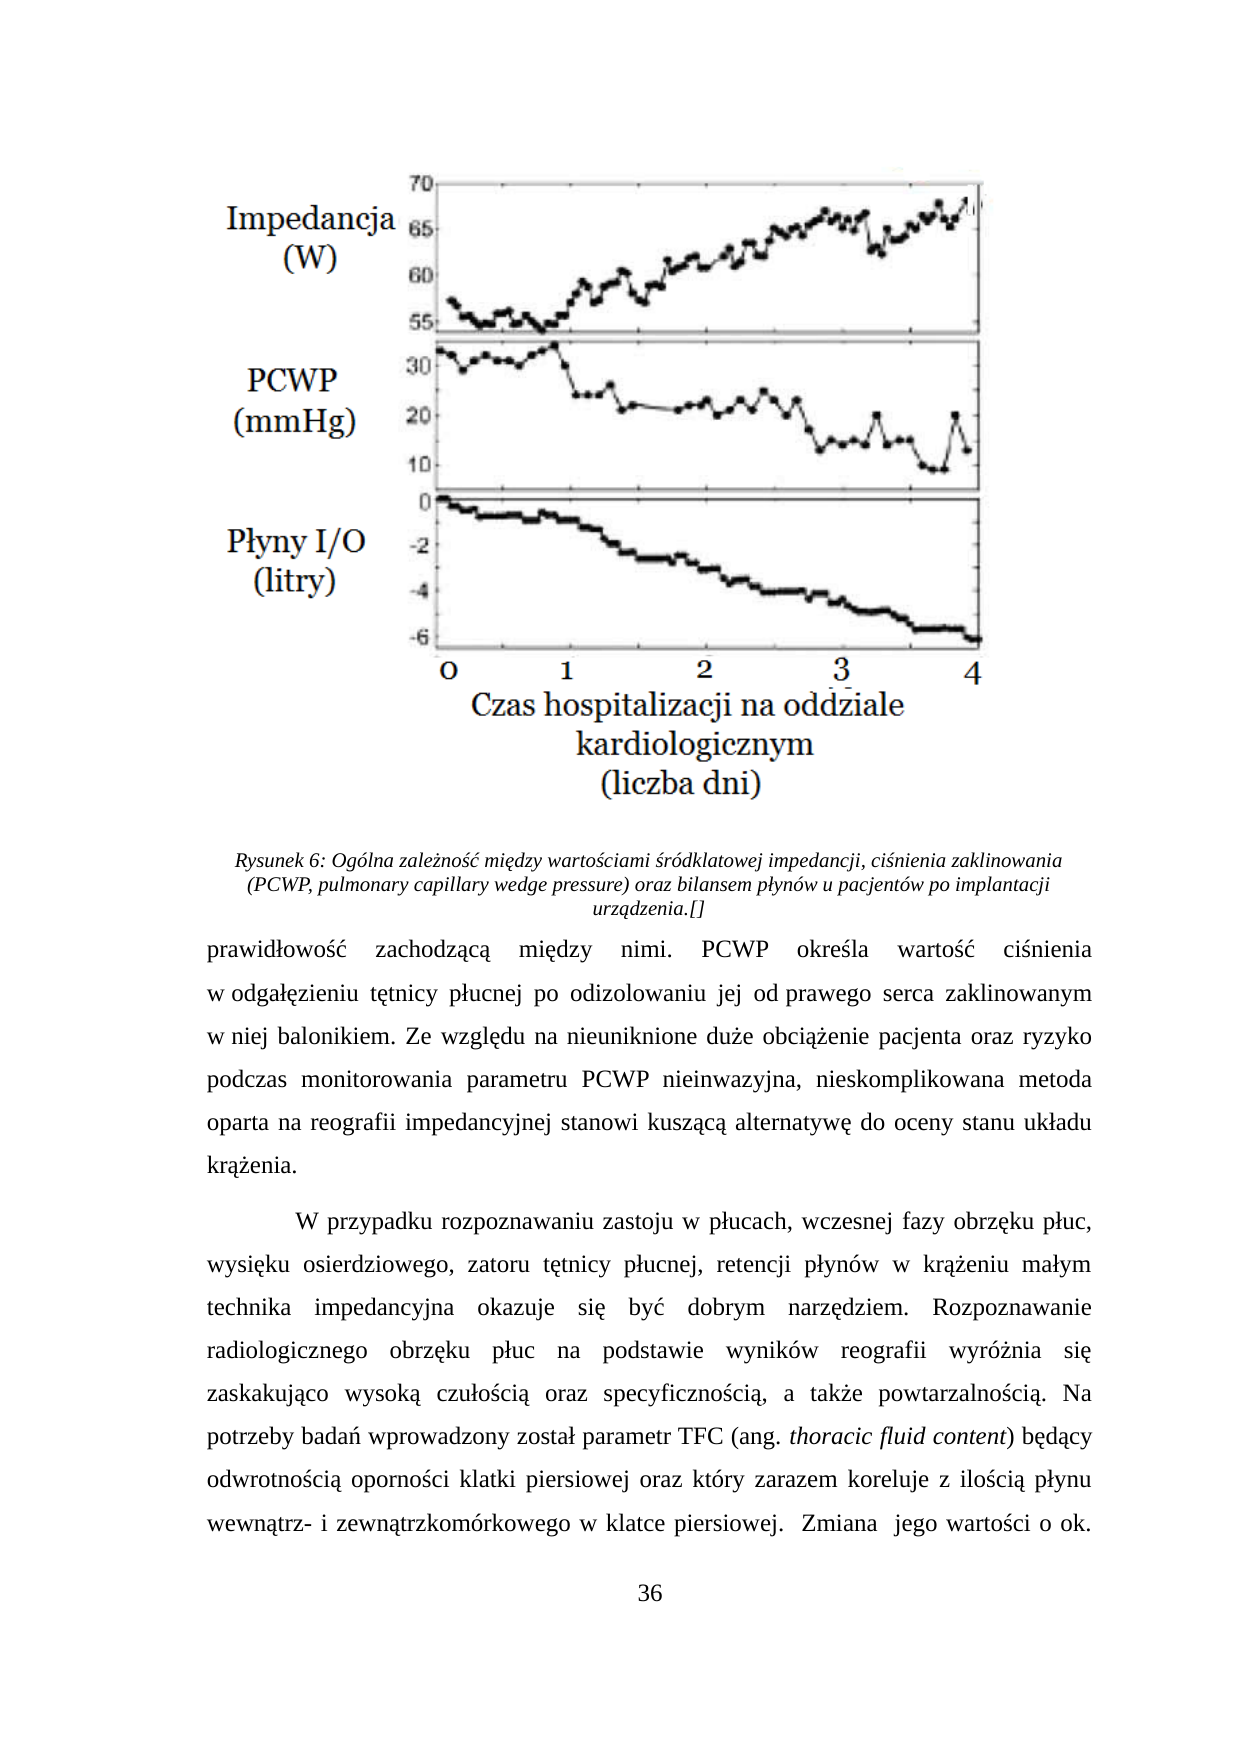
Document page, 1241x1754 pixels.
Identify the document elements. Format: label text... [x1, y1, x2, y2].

text prawidłowość zachodzącą między nimi. PCWP określa wartość ciśnienia w odgałęzieniu tętnicy płucnej po odizolowaniu jej od prawego serca zaklinowanym w niej balonikiem. Ze względu na nieuniknione duże obciążenie pacjenta oraz ryzyko podczas monitorowania parametru PCWP nieinwazyjna, nieskomplikowana metoda oparta na reografii impedancyjnej stanowi kuszącą alternatywę do oceny stanu układu krążenia. [207, 920, 1093, 1179]
text W przypadku rozpoznawaniu zastoju w płucach, wczesnej fazy obrzęku płuc, wysięku osierdziowego, zatoru tętnicy płucnej, retencji płynów w krążeniu małym technika impedancyjna okazuje się być dobrym narzędziem. Rozpoznawanie radiologicznego obrzęku płuc na podstawie wyników reografii wyróżnia się zaskakująco wysoką czułością oraz specyficznością, a także powtarzalnością. Na potrzeby badań wprowadzony został parametr TFC (ang. thoracic fluid content) będący odwrotnością oporności klatki piersiowej oraz który zarazem koreluje z ilością płynu wewnątrz- i zewnątrzkomórkowego w klatce piersiowej. Zmiana jego wartości o ok. [207, 1206, 1093, 1536]
text Rysunek 6: Ogólna zależność między wartościami śródklatowej impedancji, ciśnienia zaklinowania (PCWP, pulmonary capillary wedge pressure) oraz bilansem płynów u pacjentów po implantacji urządzenia.[] [207, 848, 1093, 920]
